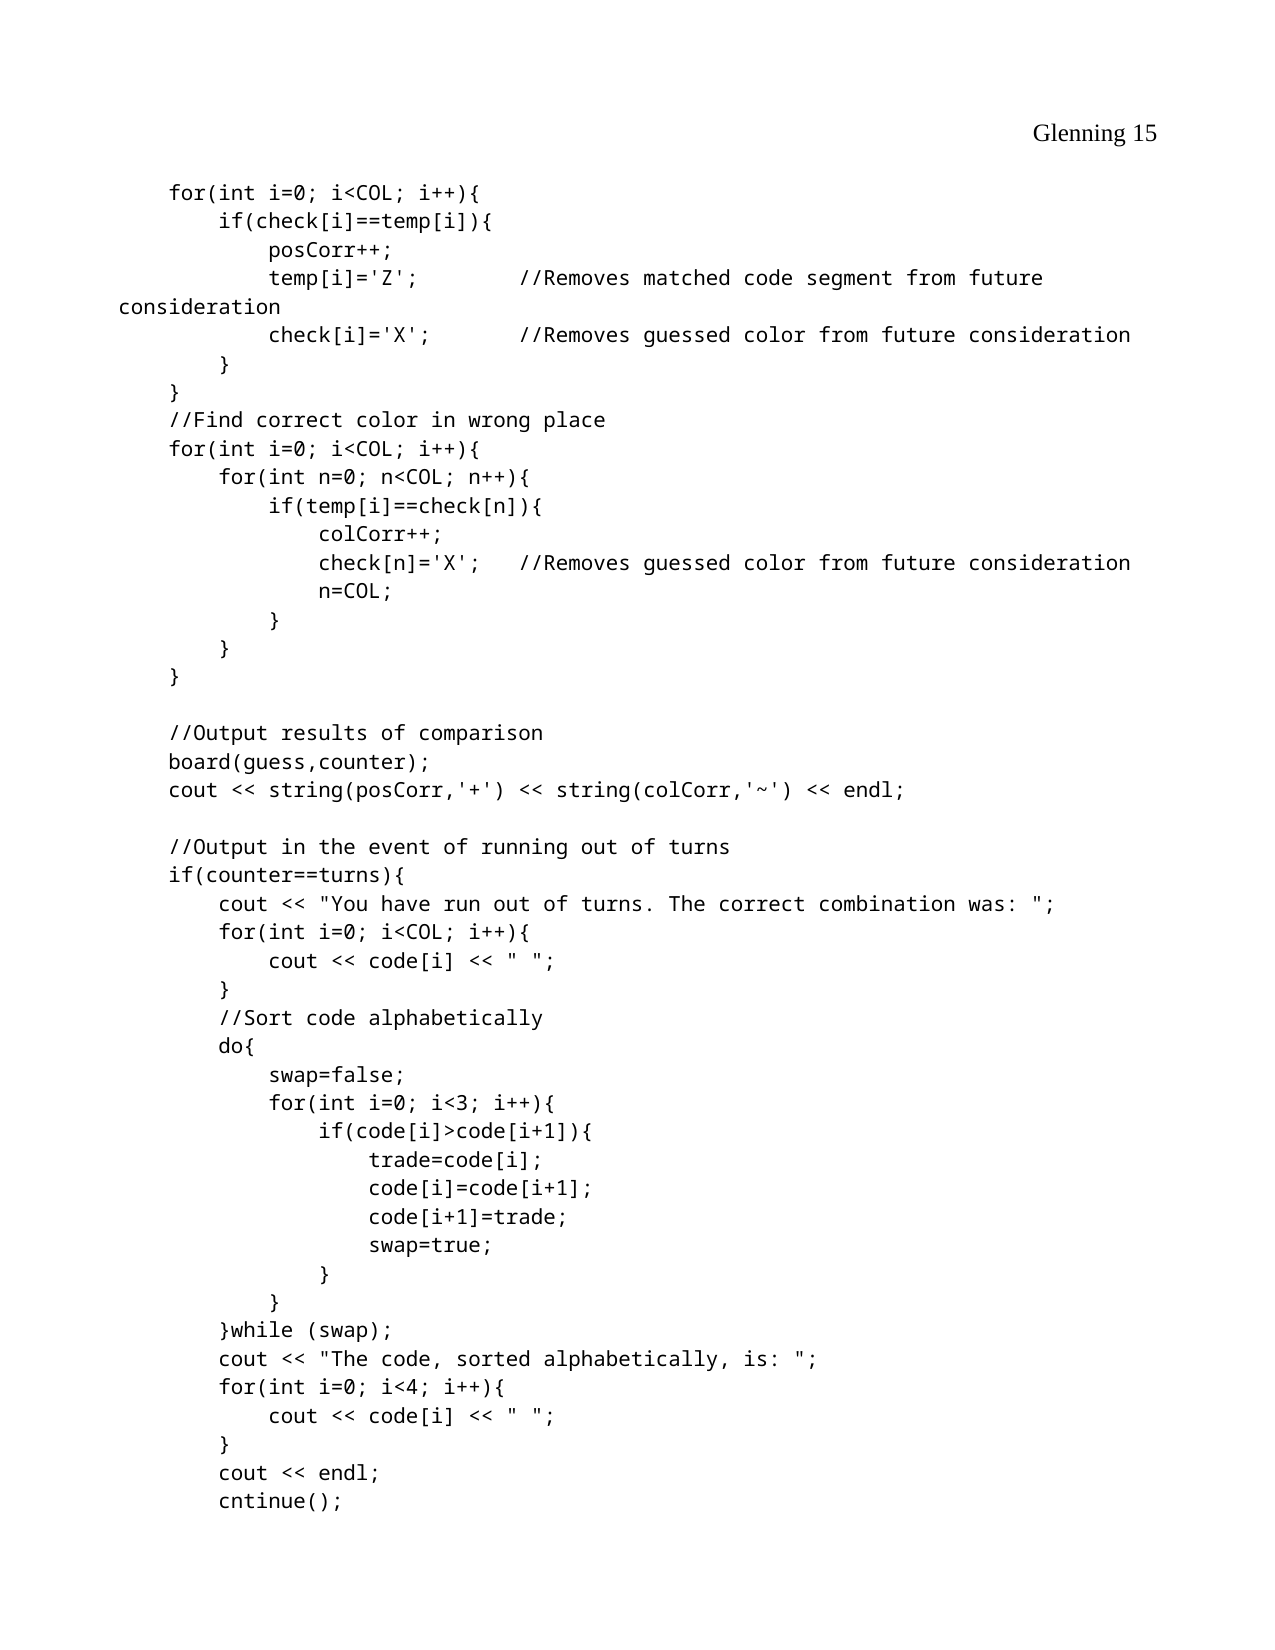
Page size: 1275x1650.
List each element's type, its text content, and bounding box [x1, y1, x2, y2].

text code[i+1]=trade; [118, 1202, 1157, 1230]
text for(int i=0; i<COL; i++){ [118, 178, 1157, 207]
text do{ [118, 1031, 1157, 1060]
text colCorr++; [118, 519, 1157, 548]
text } [118, 349, 1157, 377]
text //Output results of comparison [118, 718, 1157, 747]
text if(temp[i]==check[n]){ [118, 491, 1157, 519]
text temp[i]='Z'; //Removes matched code segment from future consideration [118, 263, 1157, 320]
text cout << endl; [118, 1458, 1157, 1486]
text for(int i=0; i<3; i++){ [118, 1088, 1157, 1117]
text posCorr++; [118, 235, 1157, 263]
text cout << "The code, sorted alphabetically, is: "; [118, 1344, 1157, 1372]
text if(code[i]>code[i+1]){ [118, 1117, 1157, 1145]
text //Sort code alphabetically [118, 1003, 1157, 1031]
text for(int i=0; i<COL; i++){ [118, 434, 1157, 462]
text check[n]='X'; //Removes guessed color from future consideration [118, 548, 1157, 576]
text if(check[i]==temp[i]){ [118, 207, 1157, 235]
text } [118, 605, 1157, 633]
text cout << code[i] << " "; [118, 1401, 1157, 1429]
text for(int n=0; n<COL; n++){ [118, 462, 1157, 491]
text for(int i=0; i<4; i++){ [118, 1372, 1157, 1401]
text //Output in the event of running out of turns [118, 832, 1157, 861]
text //Find correct color in wrong place [118, 406, 1157, 434]
text cout << "You have run out of turns. The correct combination was: "; [118, 889, 1157, 917]
text } [118, 1429, 1157, 1458]
text } [118, 377, 1157, 406]
text } [118, 633, 1157, 662]
text board(guess,counter); [118, 747, 1157, 775]
text cntinue(); [118, 1486, 1157, 1515]
text check[i]='X'; //Removes guessed color from future consideration [118, 320, 1157, 349]
text if(counter==turns){ [118, 861, 1157, 889]
text cout << string(posCorr,'+') << string(colCorr,'~') << endl; [118, 775, 1157, 804]
text n=COL; [118, 576, 1157, 605]
text cout << code[i] << " "; [118, 946, 1157, 974]
text } [118, 1259, 1157, 1287]
text }while (swap); [118, 1316, 1157, 1344]
text code[i]=code[i+1]; [118, 1173, 1157, 1202]
text for(int i=0; i<COL; i++){ [118, 917, 1157, 946]
text trade=code[i]; [118, 1145, 1157, 1173]
text } [118, 1287, 1157, 1316]
text swap=true; [118, 1230, 1157, 1259]
text } [118, 974, 1157, 1003]
text } [118, 662, 1157, 690]
text swap=false; [118, 1060, 1157, 1088]
